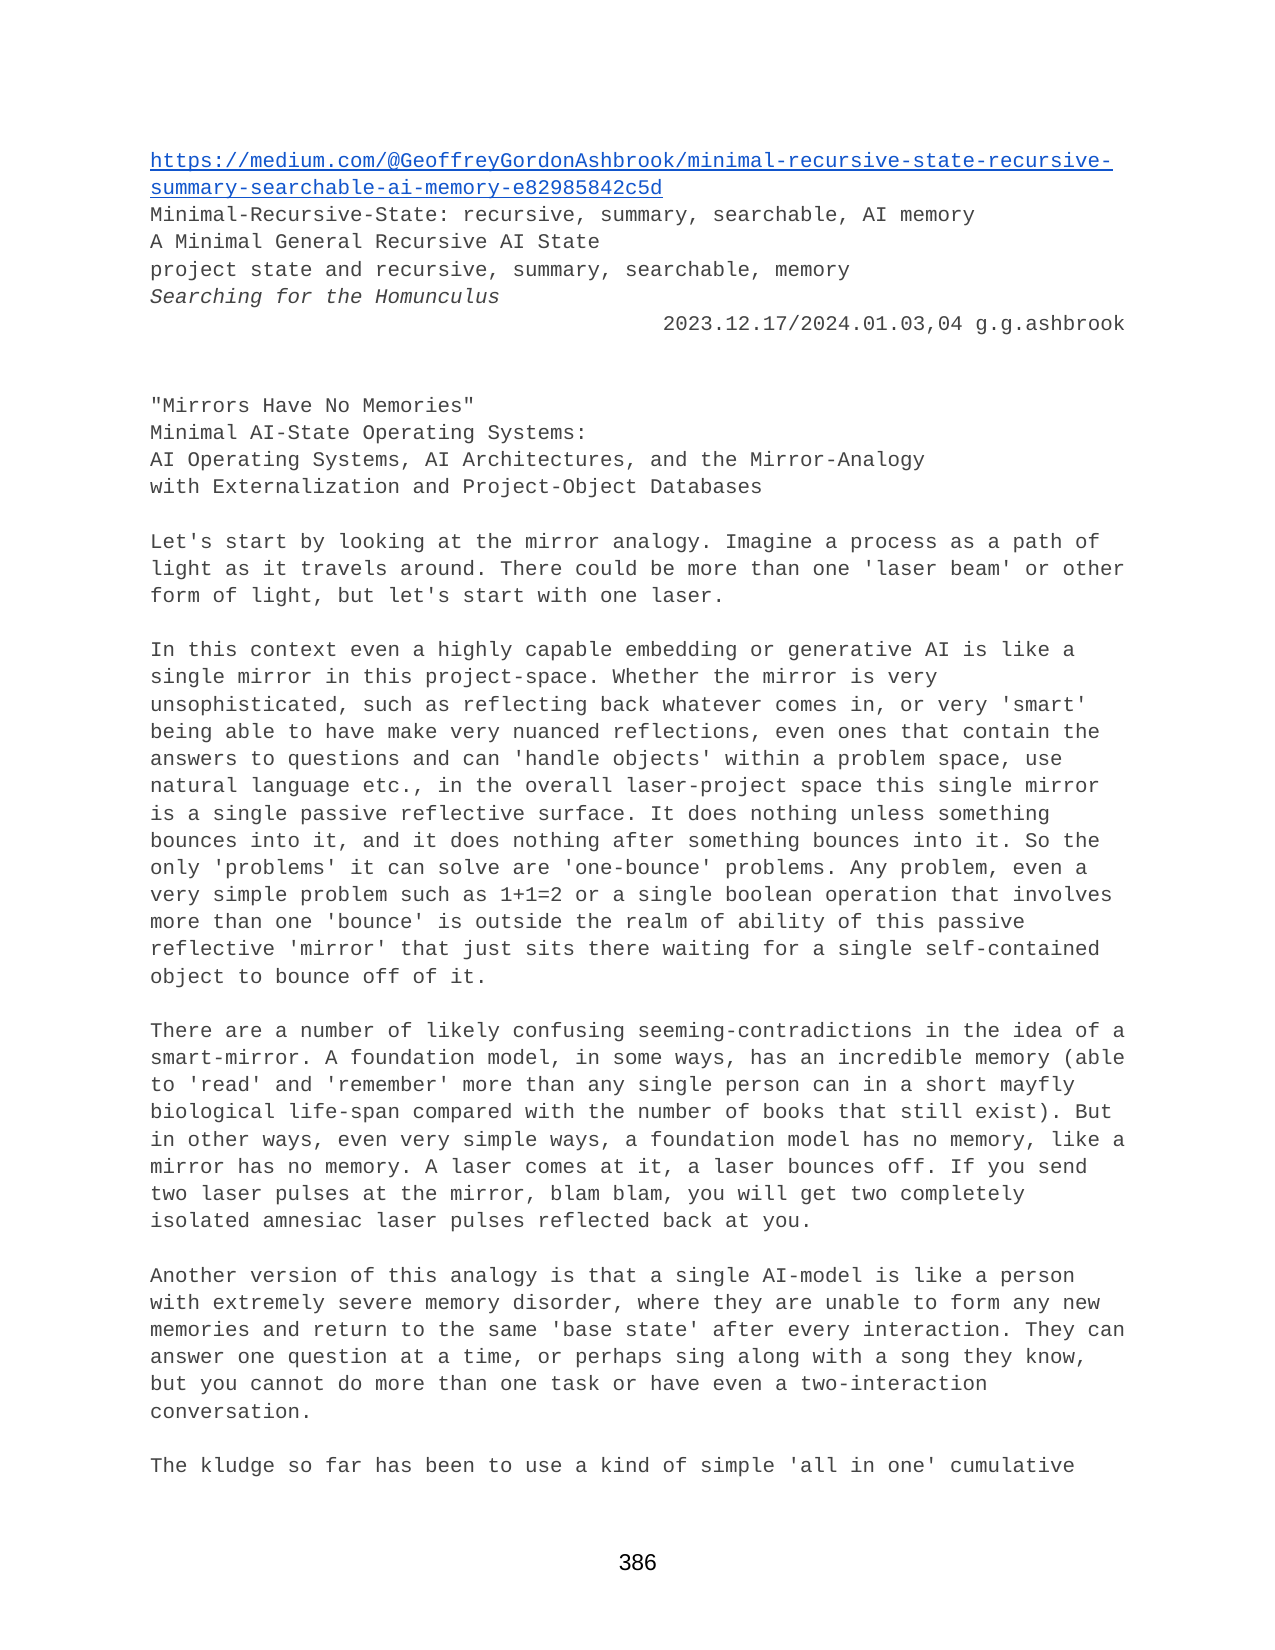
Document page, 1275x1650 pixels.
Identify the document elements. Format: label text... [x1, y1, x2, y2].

text Minimal-Recursive-State: recursive, summary, searchable, AI memory [150, 204, 1125, 228]
text https://medium.com/@GeoffreyGordonAshbrook/minimal-recursive-state-recursive-summary-searchable-ai-memory-e82985842c5d [150, 150, 1125, 201]
text Let's start by looking at the mirror analogy. Imagine a process as a path of light as it travels around. There could be more than one 'laser beam' or other form of light, but let's start with one laser. [150, 531, 1125, 609]
text 2023.12.17/2024.01.03,04 g.g.ashbrook [150, 313, 1125, 337]
text AI Operating Systems, AI Architectures, and the Mirror-Analogy [150, 449, 1125, 473]
text A Minimal General Recursive AI State [150, 232, 1125, 255]
text "Mirrors Have No Memories" [150, 395, 1125, 418]
text Searching for the Homunculus [150, 286, 1125, 309]
text Another version of this analogy is that a single AI-model is like a person with extremely severe memory disorder, where they are unable to form any new memories and return to the same 'base state' after every interaction. They can answer one question at a time, or perhaps sing along with a song they know, but you cannot do more than one task or have even a two-interaction conversation. [150, 1265, 1125, 1424]
text Minimal AI-State Operating Systems: [150, 422, 1125, 446]
text with Externalization and Project-Object Databases [150, 476, 1125, 500]
text There are a number of likely confusing seeming-contradictions in the idea of a smart-mirror. A foundation model, in some ways, has an incredible memory (able to 'read' and 'remember' more than any single person can in a short mayfly biological life-span compared with the number of books that still exist). But in other ways, even very simple ways, a foundation model has no memory, like a mirror has no memory. A laser comes at it, a laser bounces off. If you send two laser pulses at the mirror, blam blam, you will get two completely isolated amnesiac laser pulses reflected back at you. [150, 1020, 1125, 1234]
text In this context even a highly capable embedding or generative AI is like a single mirror in this project-space. Whether the mirror is very unsophisticated, such as reflecting back whatever comes in, or very 'smart' being able to have make very nuanced reflections, even ones that contain the answers to questions and can 'handle objects' within a problem space, use natural language etc., in the overall laser-project space this single mirror is a single passive reflective surface. It does nothing unless something bounces into it, and it does nothing after something bounces into it. So the only 'problems' it can solve are 'one-bounce' problems. Any problem, even a very simple problem such as 1+1=2 or a single boolean operation that involves more than one 'bounce' is outside the realm of ability of this passive reflective 'mirror' that just sits there waiting for a single self-contained object to bounce off of it. [150, 639, 1125, 989]
text The kludge so far has been to use a kind of simple 'all in one' cumulative [150, 1455, 1125, 1479]
text project state and recursive, summary, searchable, memory [150, 259, 1125, 282]
